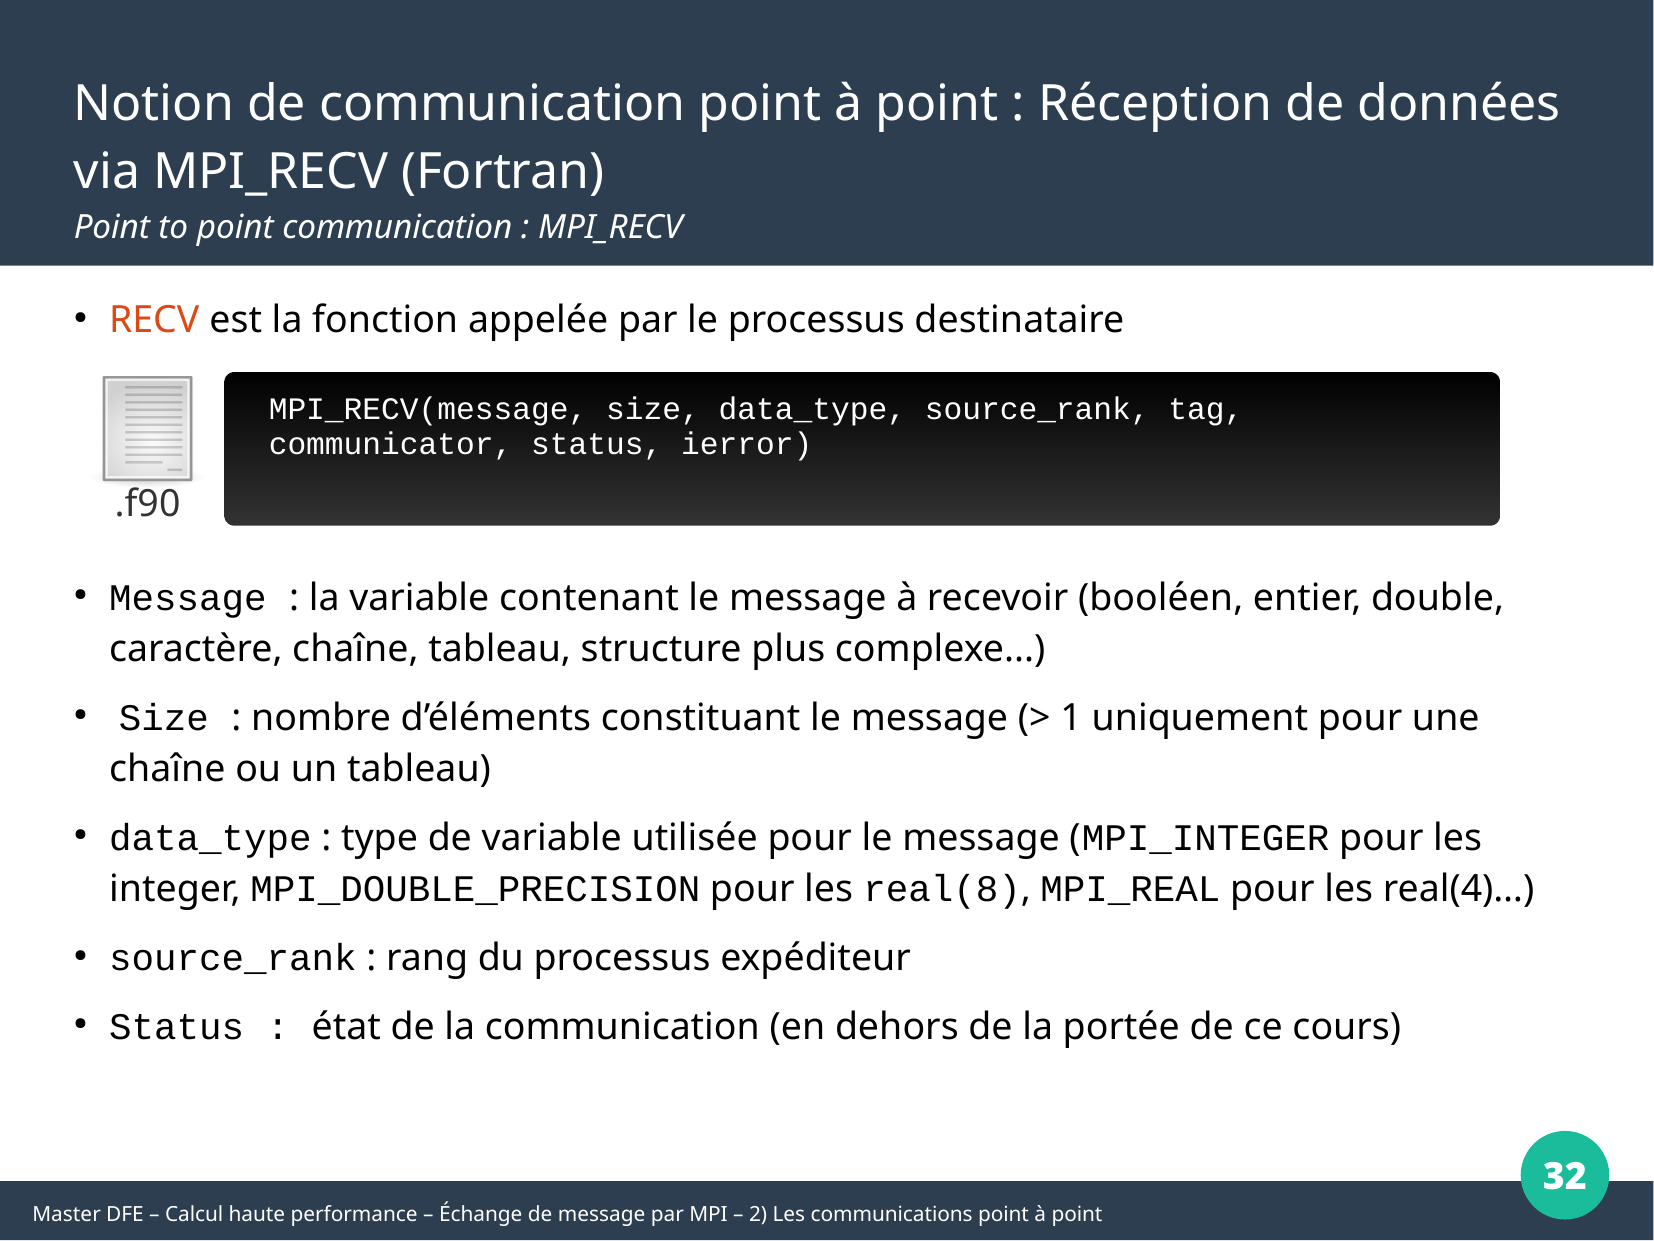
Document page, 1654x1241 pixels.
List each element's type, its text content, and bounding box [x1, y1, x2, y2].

picture [88, 371, 207, 468]
text_box [224, 372, 1501, 526]
text_box MPI_RECV(message, size, data_type, source_rank, tag, communicator, status, ierror) [253, 385, 1477, 508]
text_box Notion de communication point à point : Réception de données via MPI_RECV (Fortran) Point to point communication : MPI_RECV [59, 59, 1619, 254]
text_box .f90 [70, 468, 225, 535]
text_box Master DFE – Calcul haute performance – Échange de message par MPI – 2) Les communications point à point [17, 1191, 1436, 1235]
text_box RECV est la fonction appelée par le processus destinataire [59, 285, 1619, 355]
text_box Message : la variable contenant le message à recevoir (booléen, entier, double, caractère, chaîne, tableau, structure plus complexe...) Size : nombre d’éléments constituant le message (> 1 uniquement pour une chaîne ou un tableau) data_type : type de variable utilisée pour le message (MPI_INTEGER pour les integer, MPI_DOUBLE_PRECISION pour les real(8), MPI_REAL pour les real(4)…) source_rank : rang du processus expéditeur Status : état de la communication (en dehors de la portée de ce cours) [59, 562, 1619, 1061]
